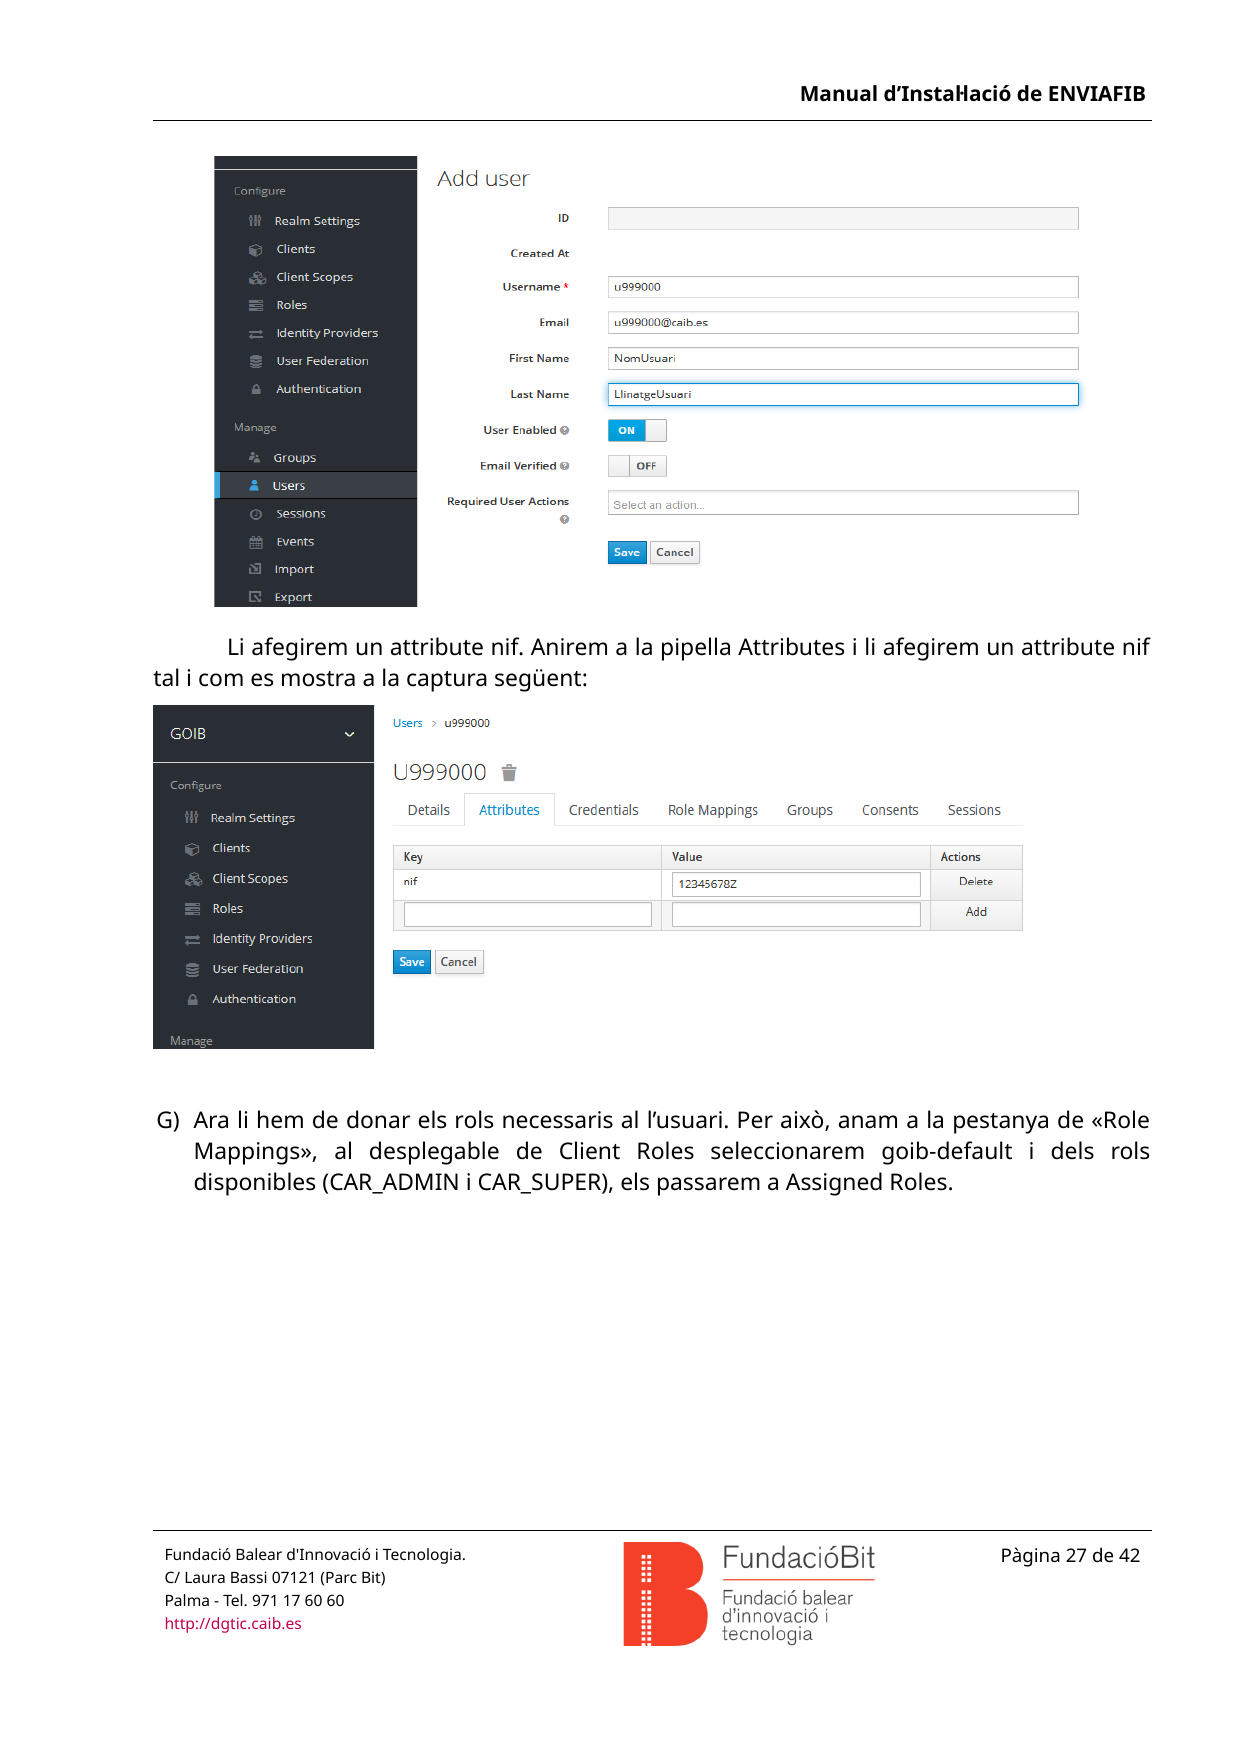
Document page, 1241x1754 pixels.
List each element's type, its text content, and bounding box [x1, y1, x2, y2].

list Ara li hem de donar els rols necessaris al l’usuari. Per això, anam a la pestanya de «Role Mappings», al desplegable de Client Roles seleccionarem goib-default i dels rols disponibles (CAR_ADMIN i CAR_SUPER), els passarem a Assigned Roles. [156, 1104, 1152, 1197]
list Li afegirem un attribute nif. Anirem a la pipella Attributes i li afegirem un attribute nif tal i com es mostra a la captura següent: [153, 631, 1152, 693]
picture [623, 1542, 875, 1646]
picture [214, 156, 1091, 607]
picture [153, 705, 1039, 1049]
